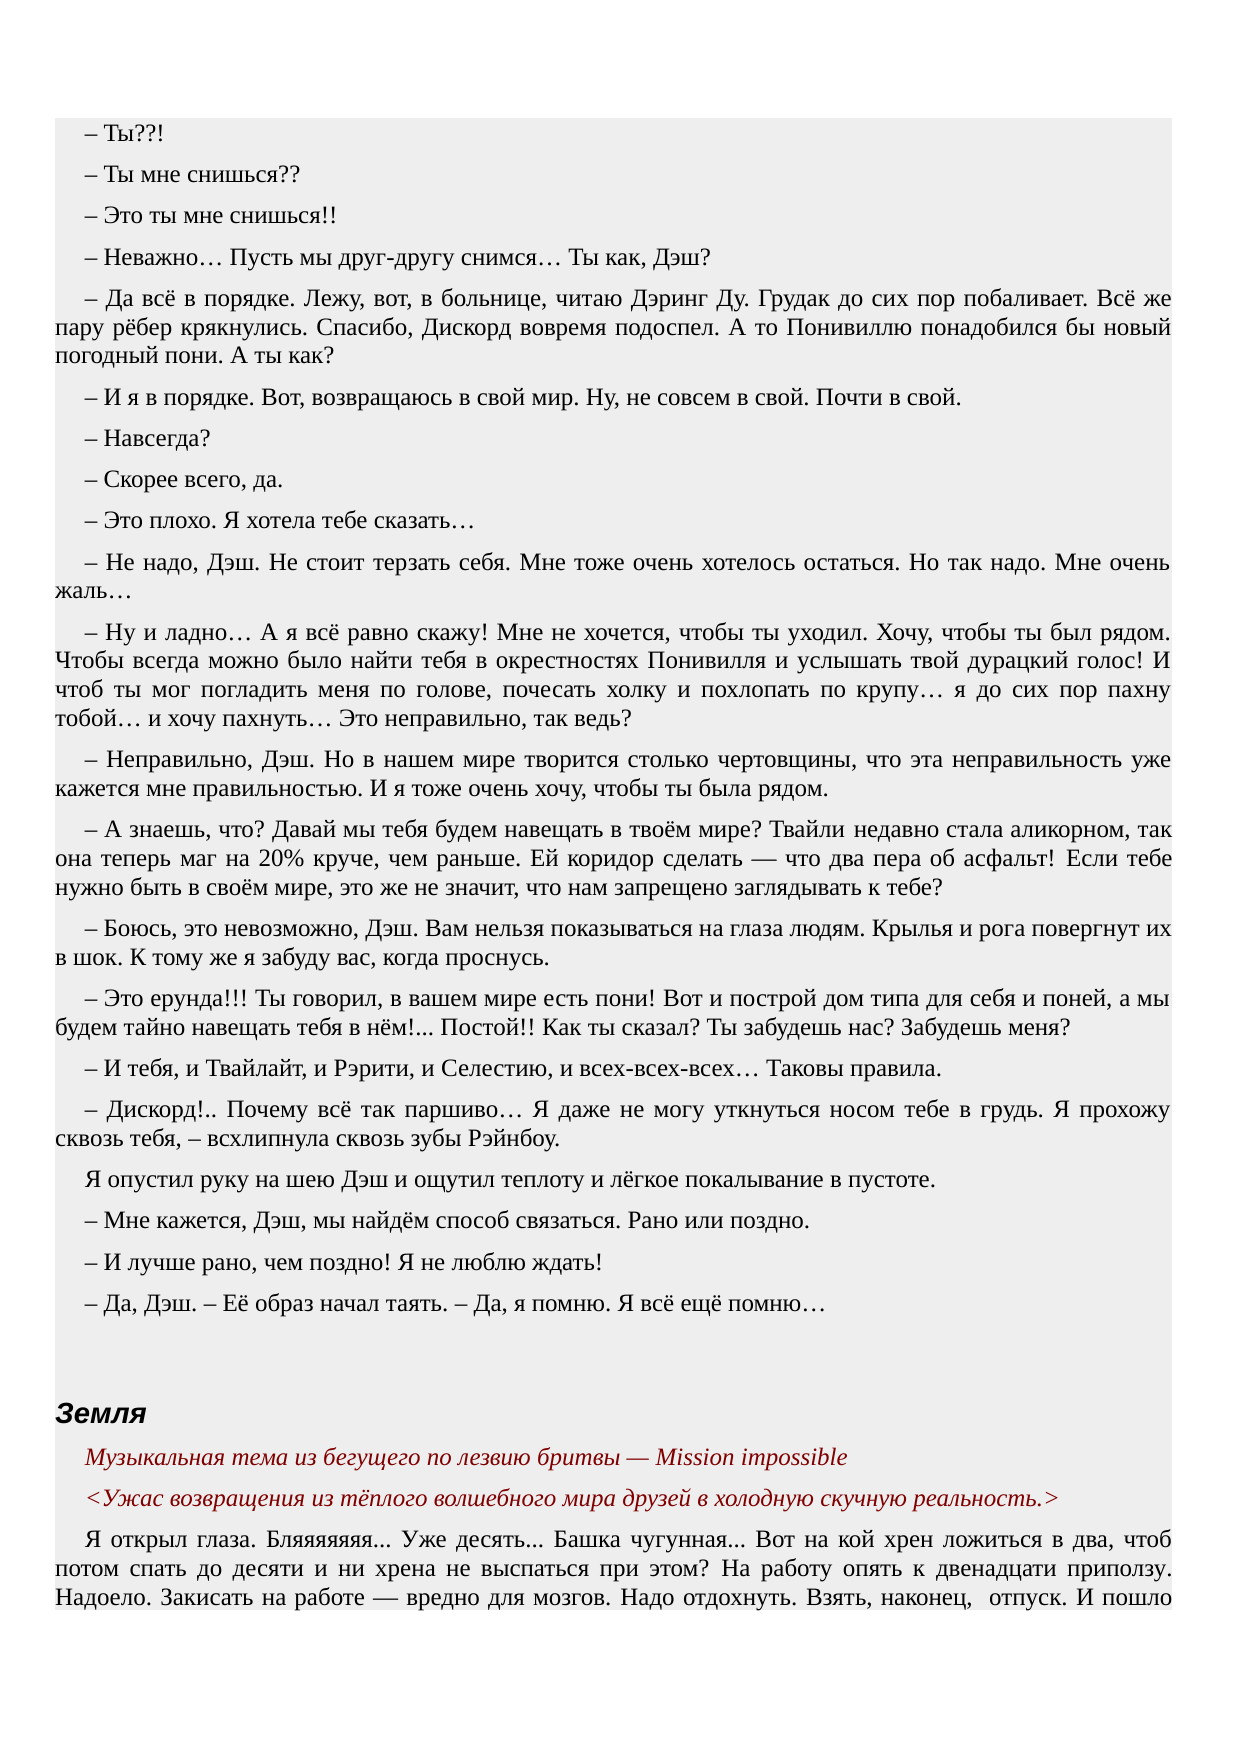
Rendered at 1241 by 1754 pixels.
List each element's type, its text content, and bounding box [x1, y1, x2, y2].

text – Ты мне снишься?? [55, 159, 1172, 188]
text – Ты??! [55, 118, 1172, 147]
text – Боюсь, это невозможно, Дэш. Вам нельзя показываться на глаза людям. Крылья и рога повергнут их в шок. К тому же я забуду вас, когда проснусь. [55, 913, 1172, 971]
text <Ужас возвращения из тёплого волшебного мира друзей в холодную скучную реальность.> [55, 1483, 1172, 1512]
text – Да, Дэш. – Её образ начал таять. – Да, я помню. Я всё ещё помню… [55, 1288, 1172, 1317]
text Я опустил руку на шею Дэш и ощутил теплоту и лёгкое покалывание в пустоте. [55, 1164, 1172, 1193]
text – Мне кажется, Дэш, мы найдём способ связаться. Рано или поздно. [55, 1206, 1172, 1234]
text – И я в порядке. Вот, возвращаюсь в свой мир. Ну, не совсем в свой. Почти в свой. [55, 382, 1172, 411]
text – Навсегда? [55, 423, 1172, 452]
text – Не надо, Дэш. Не стоит терзать себя. Мне тоже очень хотелось остаться. Но так надо. Мне очень жаль… [55, 547, 1172, 604]
subtitle Земля [55, 1396, 1172, 1429]
text Музыкальная тема из бегущего по лезвию бритвы — Mission impossible [55, 1442, 1172, 1470]
text – И лучше рано, чем поздно! Я не люблю ждать! [55, 1247, 1172, 1276]
text – Неправильно, Дэш. Но в нашем мире творится столько чертовщины, что эта неправильность уже кажется мне правильностью. И я тоже очень хочу, чтобы ты была рядом. [55, 744, 1172, 802]
text Я открыл глаза. Бляяяяяяя... Уже десять... Башка чугунная... Вот на кой хрен ложиться в два, чтоб потом спать до десяти и ни хрена не выспаться при этом? На работу опять к двенадцати приползу. Надоело. Закисать на работе — вредно для мозгов. Надо отдохнуть. Взять, наконец, отпуск. И пошло [55, 1524, 1172, 1610]
text – Ну и ладно… А я всё равно скажу! Мне не хочется, чтобы ты уходил. Хочу, чтобы ты был рядом. Чтобы всегда можно было найти тебя в окрестностях Понивилля и услышать твой дурацкий голос! И чтоб ты мог погладить меня по голове, почесать холку и похлопать по крупу… я до сих пор пахну тобой… и хочу пахнуть… Это неправильно, так ведь? [55, 617, 1172, 732]
text – Неважно… Пусть мы друг-другу снимся… Ты как, Дэш? [55, 242, 1172, 271]
text – А знаешь, что? Давай мы тебя будем навещать в твоём мире? Твайли недавно стала аликорном, так она теперь маг на 20% круче, чем раньше. Ей коридор сделать — что два пера об асфальт! Если тебе нужно быть в своём мире, это же не значит, что нам запрещено заглядывать к тебе? [55, 814, 1172, 901]
text – Дискорд!.. Почему всё так паршиво… Я даже не могу уткнуться носом тебе в грудь. Я прохожу сквозь тебя, – всхлипнула сквозь зубы Рэйнбоу. [55, 1094, 1172, 1152]
text – И тебя, и Твайлайт, и Рэрити, и Селестию, и всех-всех-всех… Таковы правила. [55, 1053, 1172, 1082]
text – Скорее всего, да. [55, 464, 1172, 493]
text – Это плохо. Я хотела тебе сказать… [55, 506, 1172, 534]
text – Это ерунда!!! Ты говорил, в вашем мире есть пони! Вот и построй дом типа для себя и поней, а мы будем тайно навещать тебя в нём!... Постой!! Как ты сказал? Ты забудешь нас? Забудешь меня? [55, 983, 1172, 1041]
text – Это ты мне снишься!! [55, 201, 1172, 229]
text – Да всё в порядке. Лежу, вот, в больнице, читаю Дэринг Ду. Грудак до сих пор побаливает. Всё же пару рёбер крякнулись. Спасибо, Дискорд вовремя подоспел. А то Понивиллю понадобился бы новый погодный пони. А ты как? [55, 283, 1172, 369]
